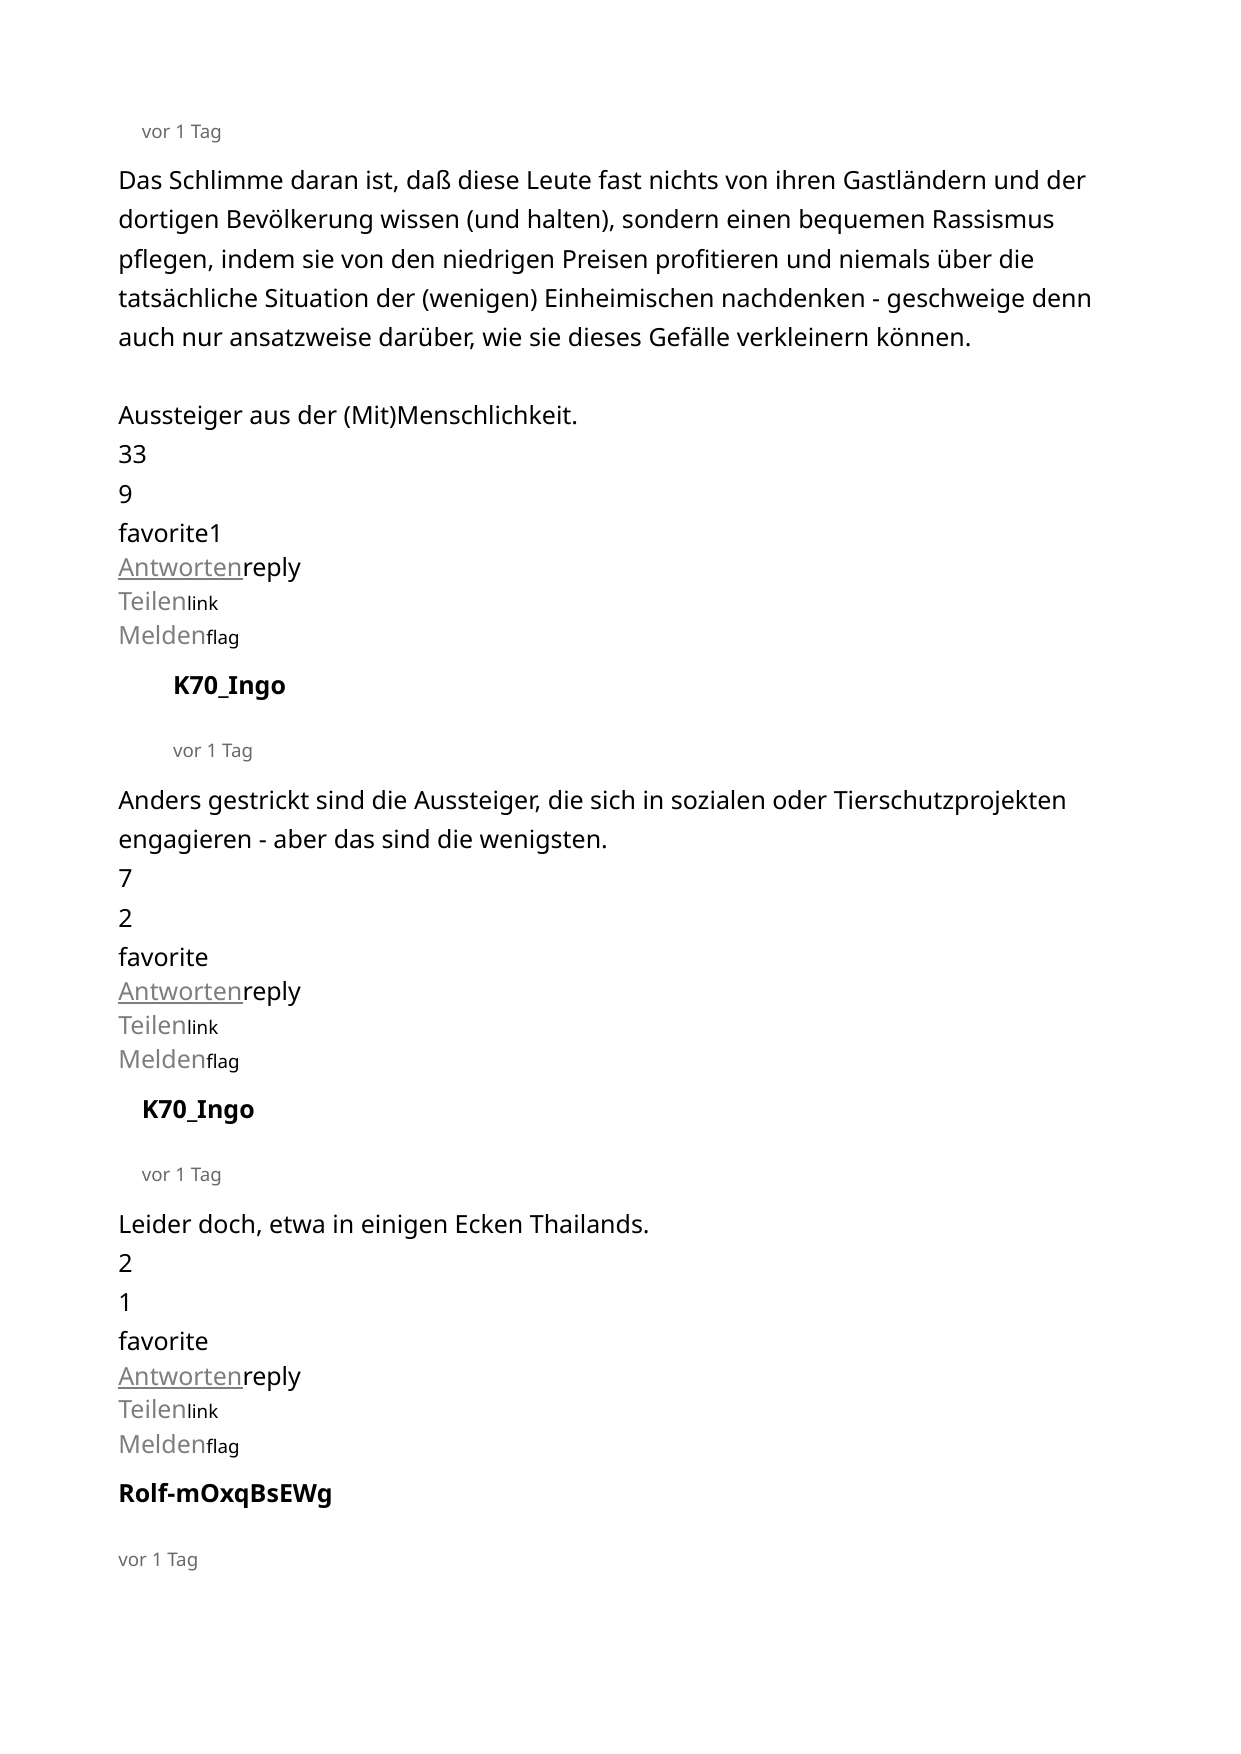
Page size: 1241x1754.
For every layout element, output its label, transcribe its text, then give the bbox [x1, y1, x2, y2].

text 7 [118, 861, 1122, 895]
text K70_Ingo [142, 1091, 1114, 1125]
text Teilenlink [118, 1392, 1122, 1426]
text vor 1 Tag [173, 738, 1117, 763]
text Teilenlink [118, 584, 1122, 618]
text K70_Ingo [173, 667, 1114, 701]
text Teilenlink [118, 1007, 1122, 1042]
text favorite1 [118, 516, 1122, 549]
text 9 [118, 476, 1122, 510]
text Anders gestrickt sind die Aussteiger, die sich in sozialen oder Tierschutzprojekten engagieren - aber das sind die wenigsten. [118, 783, 1122, 856]
text 1 [118, 1285, 1122, 1319]
text Meldenflag [118, 1426, 1122, 1460]
text vor 1 Tag [142, 118, 1117, 144]
text Antwortenreply [118, 973, 1122, 1007]
text Das Schlimme daran ist, daß diese Leute fast nichts von ihren Gastländern und der dortigen Bevölkerung wissen (und halten), sondern einen bequemen Rassismus pflegen, indem sie von den niedrigen Preisen profitieren und niemals über die tatsächliche Situation der (wenigen) Einheimischen nachdenken - geschweige denn auch nur ansatzweise darüber, wie sie dieses Gefälle verkleinern können. Aussteiger aus der (Mit)Menschlichkeit. [118, 163, 1122, 432]
text Leider doch, etwa in einigen Ecken Thailands. [118, 1207, 1122, 1241]
text vor 1 Tag [118, 1546, 1117, 1572]
text vor 1 Tag [142, 1162, 1117, 1187]
text 2 [118, 1246, 1122, 1280]
text Antwortenreply [118, 1358, 1122, 1392]
text Meldenflag [118, 1042, 1122, 1076]
text favorite [118, 1324, 1122, 1358]
text 2 [118, 900, 1122, 934]
text Antwortenreply [118, 549, 1122, 584]
text favorite [118, 939, 1122, 973]
text 33 [118, 437, 1122, 471]
text Rolf-mOxqBsEWg [118, 1476, 1114, 1510]
text Meldenflag [118, 618, 1122, 652]
